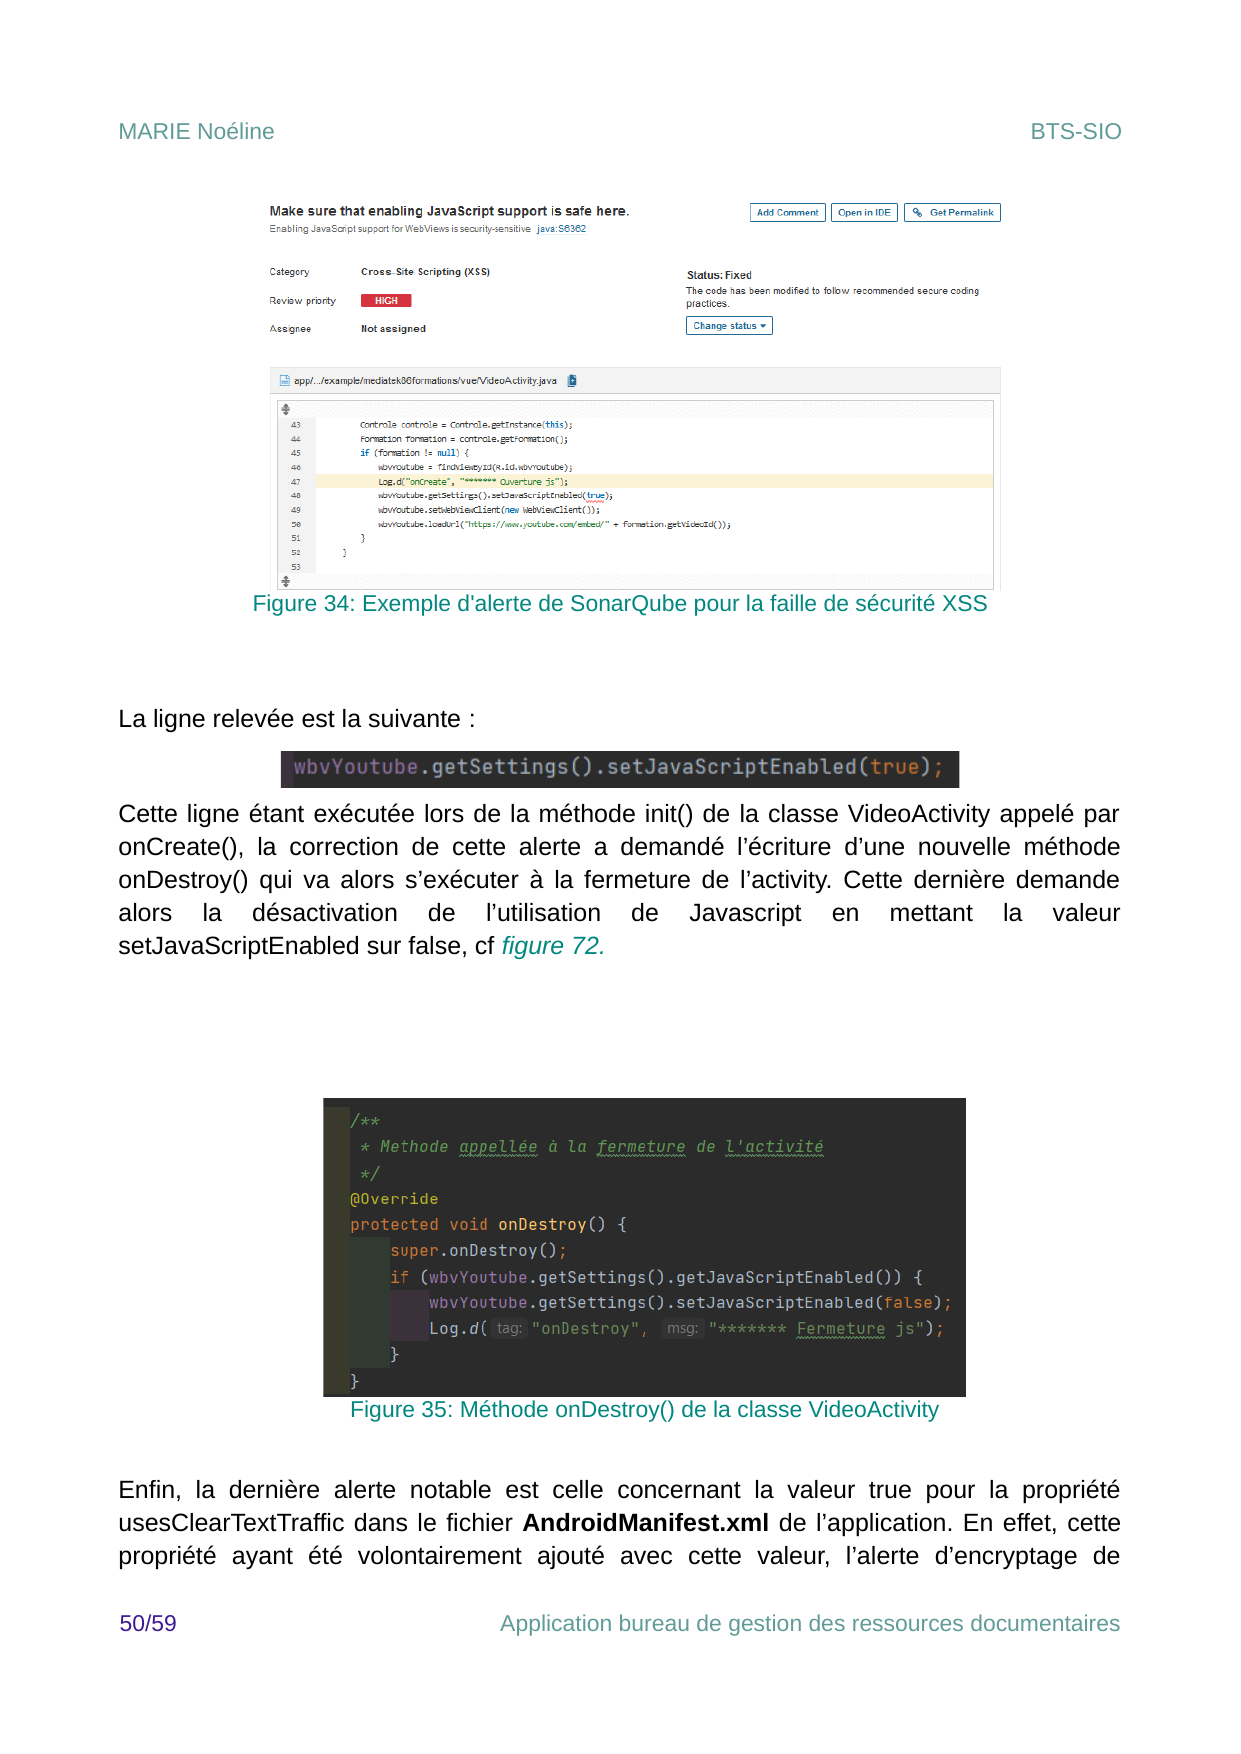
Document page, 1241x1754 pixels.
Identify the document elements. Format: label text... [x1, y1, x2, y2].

picture [323, 1098, 966, 1397]
text Figure 34: Exemple d'alerte de SonarQube pour la faille de sécurité XSS [118, 591, 1122, 617]
picture [280, 751, 960, 788]
text La ligne relevée est la suivante : [118, 704, 1122, 733]
picture [261, 196, 1004, 591]
text Figure 35: Méthode onDestroy() de la classe VideoActivity [323, 1397, 966, 1423]
text Enfin, la dernière alerte notable est celle concernant la valeur true pour la propriété usesClearTextTraffic dans le fichier AndroidManifest.xml de l’application. En effet, cette propriété ayant été volontairement ajouté avec cette valeur, l’alerte d’encryptage de [118, 1474, 1122, 1569]
text Cette ligne étant exécutée lors de la méthode init() de la classe VideoActivity appelé par onCreate(), la correction de cette alerte a demandé l’écriture d’une nouvelle méthode onDestroy() qui va alors s’exécuter à la fermeture de l’activity. Cette dernière demande alors la désactivation de l’utilisation de Javascript en mettant la valeur setJavaScriptEnabled sur false, cf figure 72. [118, 799, 1122, 960]
